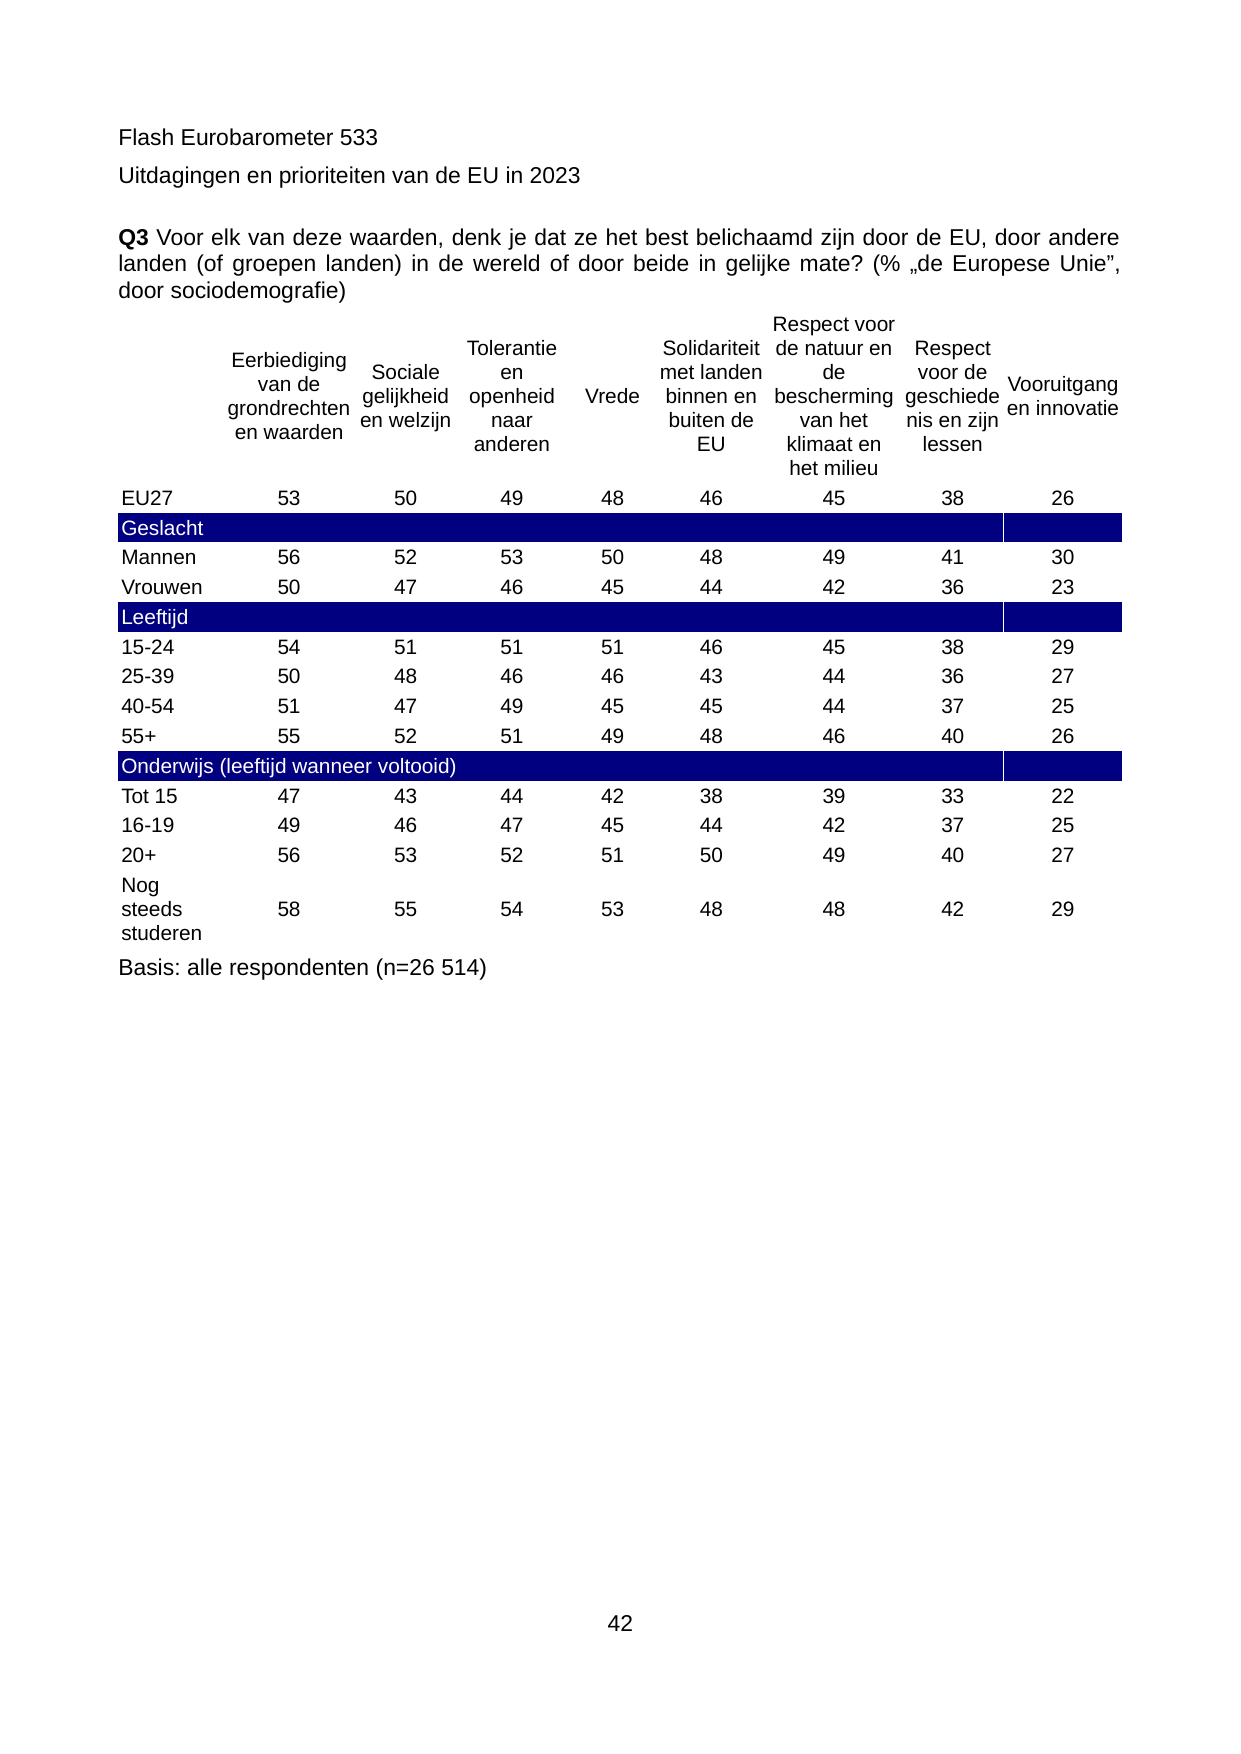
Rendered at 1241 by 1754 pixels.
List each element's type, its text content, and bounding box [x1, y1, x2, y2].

table_cell [656, 513, 766, 542]
table_cell 46 [569, 661, 656, 691]
table_cell Nog steeds studeren [118, 870, 221, 948]
table_cell 46 [455, 661, 569, 691]
table_cell 30 [1004, 542, 1122, 572]
table_cell 58 [221, 870, 356, 948]
table_cell 49 [221, 810, 356, 840]
table_cell 29 [1004, 870, 1122, 948]
table_cell 26 [1004, 483, 1122, 512]
table_cell 20+ [118, 840, 221, 870]
table_cell 36 [901, 661, 1003, 691]
table_cell 33 [901, 781, 1003, 810]
table_cell 44 [455, 781, 569, 810]
table_cell 45 [569, 572, 656, 602]
table_header [118, 309, 221, 483]
table_cell 41 [901, 542, 1003, 572]
table_cell 53 [455, 542, 569, 572]
table_cell 23 [1004, 572, 1122, 602]
table_cell [1004, 513, 1122, 542]
table_cell 45 [569, 810, 656, 840]
table_cell 45 [766, 632, 901, 661]
table_cell [766, 751, 901, 781]
table_cell 49 [766, 840, 901, 870]
table_cell 46 [656, 483, 766, 512]
table_cell 55 [356, 870, 454, 948]
table_cell 46 [455, 572, 569, 602]
table_cell 36 [901, 572, 1003, 602]
text Basis: alle respondenten (n=26 514) [118, 953, 1122, 980]
table_cell 46 [356, 810, 454, 840]
table_cell 48 [656, 870, 766, 948]
table_cell 43 [656, 661, 766, 691]
table_cell Onderwijs (leeftijd wanneer voltooid) [118, 751, 569, 781]
table_cell 40 [901, 721, 1003, 751]
table_cell 50 [221, 572, 356, 602]
table_header Vrede [569, 309, 656, 483]
table_cell Mannen [118, 542, 221, 572]
table_cell 27 [1004, 661, 1122, 691]
table_cell [901, 751, 1003, 781]
table_cell 45 [569, 691, 656, 721]
table_header Vooruitgang en innovatie [1004, 309, 1122, 483]
table_cell 40 [901, 840, 1003, 870]
table_cell 48 [656, 721, 766, 751]
table_cell 46 [766, 721, 901, 751]
table_cell [1004, 751, 1122, 781]
table_header Tolerantie en openheid naar anderen [455, 309, 569, 483]
table_cell 50 [221, 661, 356, 691]
table_header Respect voor de natuur en de bescherming van het klimaat en het milieu [766, 309, 901, 483]
table_cell 42 [901, 870, 1003, 948]
table_cell Tot 15 [118, 781, 221, 810]
table_cell 42 [766, 572, 901, 602]
table_cell 54 [455, 870, 569, 948]
table_cell 47 [221, 781, 356, 810]
table_cell 51 [569, 632, 656, 661]
table_cell [766, 602, 901, 632]
table_cell 40-54 [118, 691, 221, 721]
table_cell 25-39 [118, 661, 221, 691]
table_cell 56 [221, 840, 356, 870]
table_cell 50 [569, 542, 656, 572]
table_cell Vrouwen [118, 572, 221, 602]
table_cell 45 [656, 691, 766, 721]
table_header Eerbiediging van de grondrechten en waarden [221, 309, 356, 483]
table_cell 42 [569, 781, 656, 810]
table_cell [901, 513, 1003, 542]
table_cell 38 [656, 781, 766, 810]
table_cell 44 [656, 810, 766, 840]
table_cell 51 [455, 632, 569, 661]
table_cell 43 [356, 781, 454, 810]
table_cell [1004, 602, 1122, 632]
table_cell 16-19 [118, 810, 221, 840]
table_cell 49 [455, 691, 569, 721]
table_cell 25 [1004, 810, 1122, 840]
table_cell [569, 513, 656, 542]
table_cell 52 [455, 840, 569, 870]
table_cell 50 [356, 483, 454, 512]
table_header Sociale gelijkheid en welzijn [356, 309, 454, 483]
table_cell 54 [221, 632, 356, 661]
table_cell [766, 513, 901, 542]
table_cell 38 [901, 483, 1003, 512]
table_cell [569, 602, 656, 632]
table_cell [901, 602, 1003, 632]
table_cell 55+ [118, 721, 221, 751]
table_cell 47 [356, 572, 454, 602]
table_cell 56 [221, 542, 356, 572]
table_cell 49 [455, 483, 569, 512]
table_cell 51 [221, 691, 356, 721]
table_cell 48 [656, 542, 766, 572]
table_cell 53 [356, 840, 454, 870]
table_cell 47 [356, 691, 454, 721]
table_cell 42 [766, 810, 901, 840]
table_cell 27 [1004, 840, 1122, 870]
table_cell 48 [356, 661, 454, 691]
table_cell [569, 751, 656, 781]
table_cell 29 [1004, 632, 1122, 661]
table_cell [656, 602, 766, 632]
table_header Solidariteit met landen binnen en buiten de EU [656, 309, 766, 483]
table_cell 45 [766, 483, 901, 512]
table_cell 48 [766, 870, 901, 948]
table_cell 47 [455, 810, 569, 840]
table_cell 51 [455, 721, 569, 751]
table_cell 44 [656, 572, 766, 602]
table_cell 38 [901, 632, 1003, 661]
table_cell 52 [356, 542, 454, 572]
table_cell 22 [1004, 781, 1122, 810]
table_cell 51 [569, 840, 656, 870]
table_cell 44 [766, 661, 901, 691]
table_header Respect voor de geschiedenis en zijn lessen [901, 309, 1003, 483]
table_cell 25 [1004, 691, 1122, 721]
table_cell 51 [356, 632, 454, 661]
table_cell 55 [221, 721, 356, 751]
table_cell 49 [569, 721, 656, 751]
table_cell 37 [901, 810, 1003, 840]
table_cell 15-24 [118, 632, 221, 661]
table_cell 49 [766, 542, 901, 572]
table_cell 46 [656, 632, 766, 661]
text Q3 Voor elk van deze waarden, denk je dat ze het best belichaamd zijn door de EU, door andere landen (of groepen landen) in de wereld of door beide in gelijke mate? (% „de Europese Unie”, door sociodemografie) [118, 224, 1122, 303]
table_cell 50 [656, 840, 766, 870]
table_cell [656, 751, 766, 781]
table_cell 48 [569, 483, 656, 512]
table_cell 39 [766, 781, 901, 810]
table_cell 26 [1004, 721, 1122, 751]
table_cell 53 [221, 483, 356, 512]
table_cell Geslacht [118, 513, 569, 542]
table_cell Leeftijd [118, 602, 569, 632]
table_cell 53 [569, 870, 656, 948]
table_cell 44 [766, 691, 901, 721]
table_cell 37 [901, 691, 1003, 721]
table_cell 52 [356, 721, 454, 751]
table_cell EU27 [118, 483, 221, 512]
